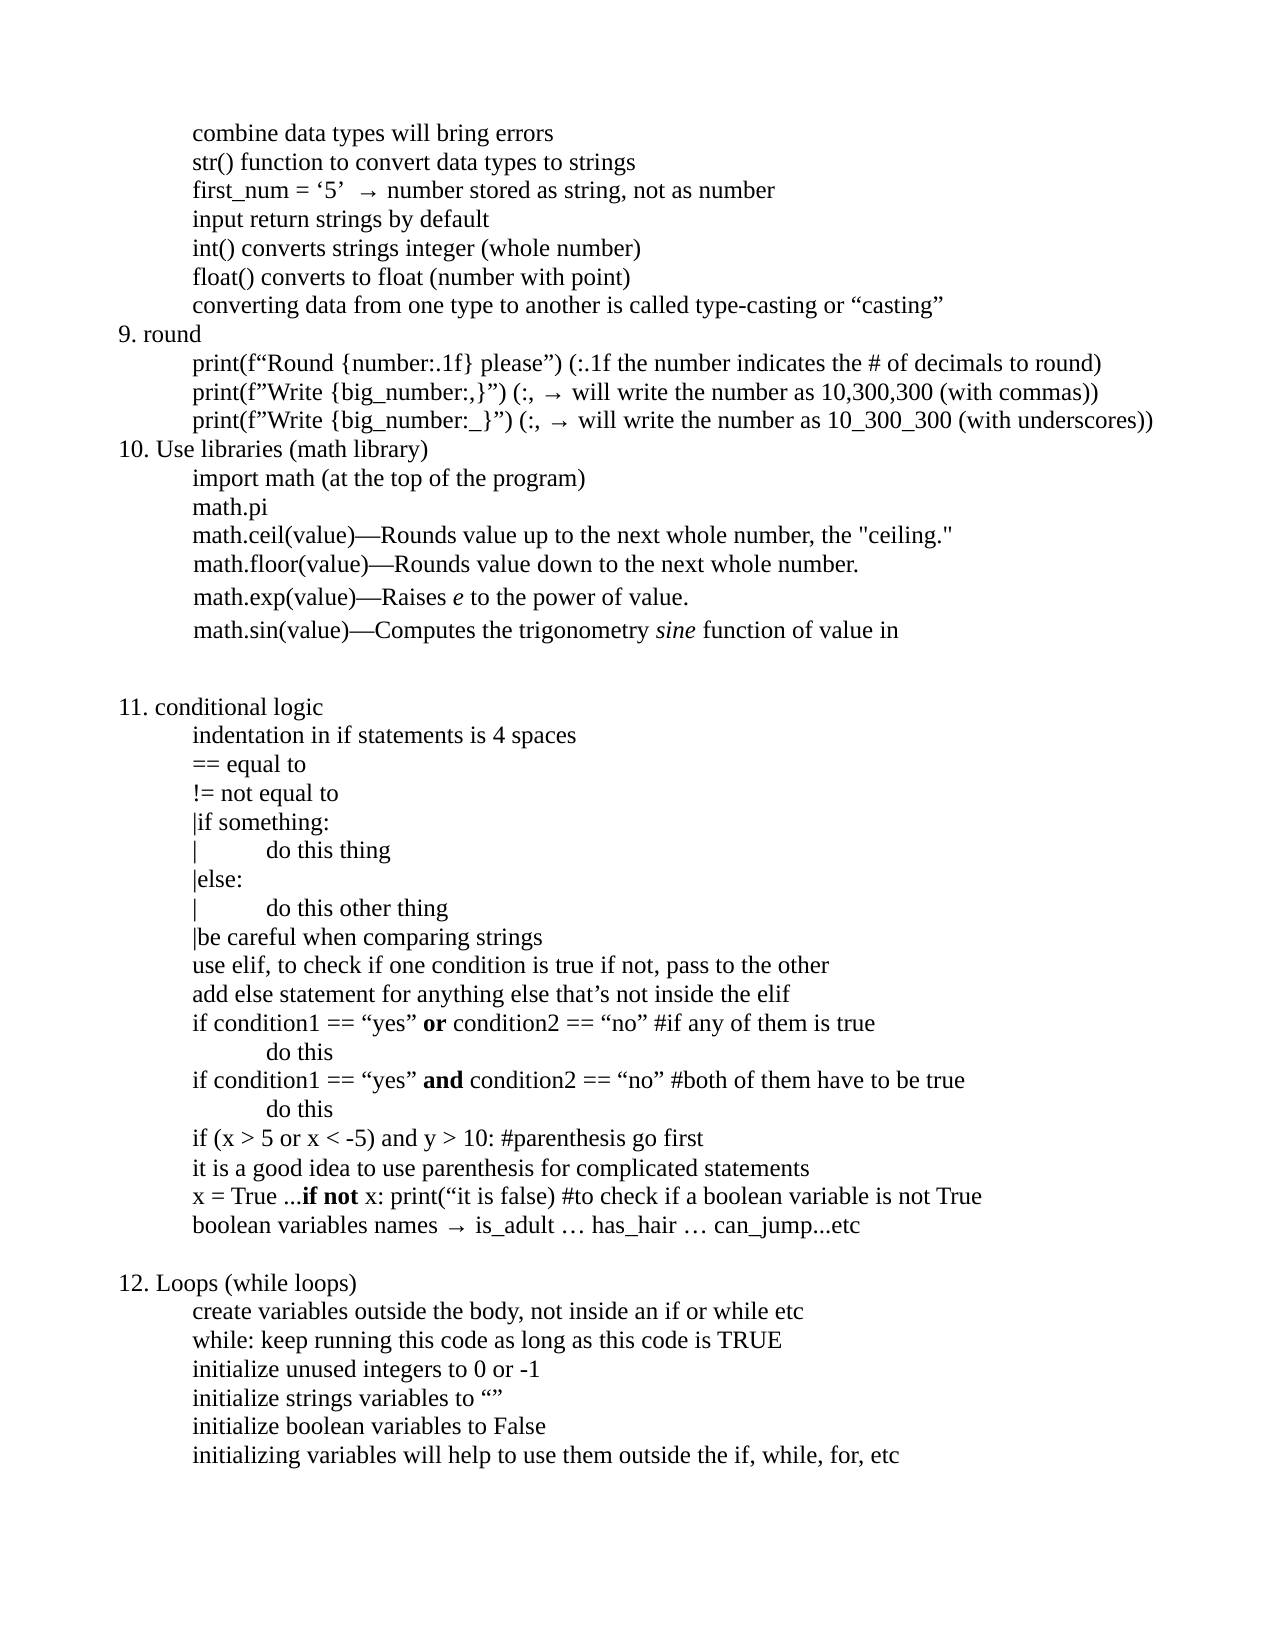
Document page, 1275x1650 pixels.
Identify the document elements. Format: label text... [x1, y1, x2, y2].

text 9. round [118, 319, 1157, 348]
text != not equal to [118, 778, 1157, 807]
text boolean variables names → is_adult … has_hair … can_jump...etc [118, 1210, 1157, 1239]
text converting data from one type to another is called type-casting or “casting” [118, 291, 1157, 319]
list math.floor(value)—Rounds value down to the next whole number. math.exp(value)—Raises e to the power of value. math.sin(value)—Computes the trigonometry sine function of value in [164, 549, 1157, 644]
text |if something: [118, 807, 1157, 836]
text 10. Use libraries (math library) [118, 434, 1157, 463]
text if condition1 == “yes” or condition2 == “no” #if any of them is true [118, 1008, 1157, 1037]
text combine data types will bring errors [118, 118, 1157, 147]
text while: keep running this code as long as this code is TRUE [118, 1325, 1157, 1354]
text initialize unused integers to 0 or -1 initialize strings variables to “” [118, 1354, 1157, 1411]
text initialize boolean variables to False [118, 1411, 1157, 1440]
text it is a good idea to use parenthesis for complicated statements [118, 1153, 1157, 1181]
text print(f“Round {number:.1f} please”) (:.1f the number indicates the # of decimals to round) [118, 348, 1157, 377]
text first_num = ‘5’ → number stored as string, not as number [118, 176, 1157, 204]
text import math (at the top of the program) [118, 463, 1157, 492]
text |else: [118, 864, 1157, 893]
text add else statement for anything else that’s not inside the elif [118, 979, 1157, 1008]
text initializing variables will help to use them outside the if, while, for, etc [118, 1440, 1157, 1469]
text if (x > 5 or x < -5) and y > 10: #parenthesis go first [118, 1123, 1157, 1153]
text | do this other thing [118, 893, 1157, 922]
text | do this thing [118, 836, 1157, 864]
text math.ceil(value)—Rounds value up to the next whole number, the "ceiling." [118, 521, 1157, 549]
text use elif, to check if one condition is true if not, pass to the other [118, 951, 1157, 979]
text == equal to [118, 749, 1157, 778]
text do this [118, 1094, 1157, 1123]
text x = True ...if not x: print(“it is false) #to check if a boolean variable is not True [118, 1181, 1157, 1210]
text float() converts to float (number with point) [118, 262, 1157, 291]
text create variables outside the body, not inside an if or while etc [118, 1296, 1157, 1325]
text math.pi [118, 492, 1157, 521]
text indentation in if statements is 4 spaces [118, 721, 1157, 749]
text 11. conditional logic [118, 692, 1157, 721]
text |be careful when comparing strings [118, 922, 1157, 951]
text int() converts strings integer (whole number) [118, 233, 1157, 262]
text print(f”Write {big_number:_}”) (:, → will write the number as 10_300_300 (with underscores)) [118, 406, 1157, 434]
text input return strings by default [118, 204, 1157, 233]
text 12. Loops (while loops) [118, 1268, 1157, 1296]
text str() function to convert data types to strings [118, 147, 1157, 176]
text print(f”Write {big_number:,}”) (:, → will write the number as 10,300,300 (with commas)) [118, 377, 1157, 406]
text do this [118, 1037, 1157, 1066]
text if condition1 == “yes” and condition2 == “no” #both of them have to be true [118, 1066, 1157, 1094]
